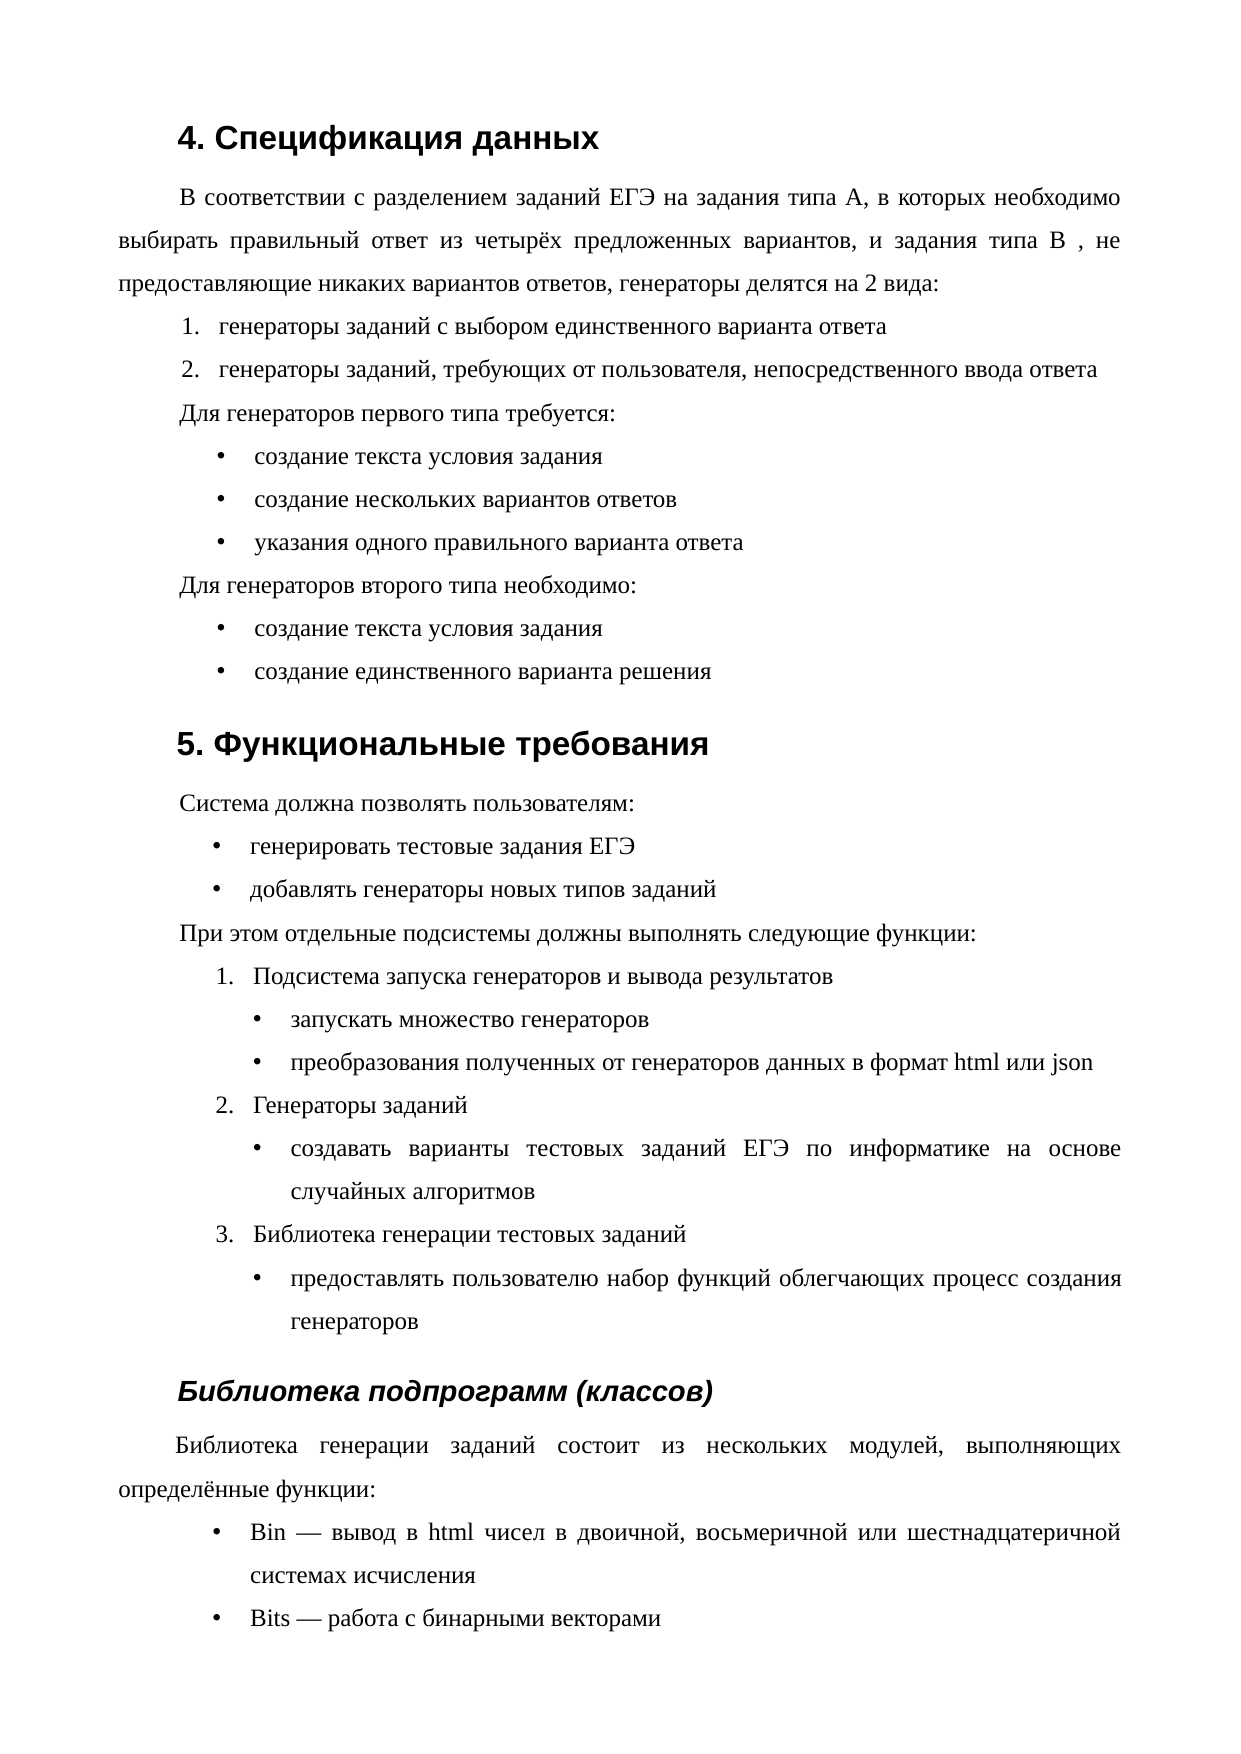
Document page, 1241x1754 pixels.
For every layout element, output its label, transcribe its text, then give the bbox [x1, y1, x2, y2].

subtitle 4. Спецификация данных [177, 118, 1122, 157]
list создание единственного варианта решения [217, 656, 1122, 685]
list создание нескольких вариантов ответов [217, 484, 1122, 513]
list Генераторы заданий [215, 1090, 1122, 1119]
list создание текста условия задания [217, 613, 1122, 642]
list Подсистема запуска генераторов и вывода результатов [215, 961, 1122, 989]
list преобразования полученных от генераторов данных в формат html или json [253, 1047, 1122, 1076]
list создавать варианты тестовых заданий ЕГЭ по информатике на основе случайных алгоритмов [253, 1133, 1122, 1205]
text Библиотека генерации заданий состоит из нескольких модулей, выполняющих определённые функции: [118, 1431, 1122, 1502]
list генерировать тестовые задания ЕГЭ [212, 831, 1122, 860]
list указания одного правильного варианта ответа [217, 527, 1122, 556]
list добавлять генераторы новых типов заданий [212, 874, 1122, 903]
list генераторы заданий с выбором единственного варианта ответа [181, 311, 1122, 340]
text При этом отдельные подсистемы должны выполнять следующие функции: [118, 918, 1122, 946]
list генераторы заданий, требующих от пользователя, непосредственного ввода ответа [181, 354, 1122, 383]
list запускать множество генераторов [253, 1004, 1122, 1033]
subtitle Библиотека подпрограмм (классов) [177, 1374, 1122, 1407]
text Для генераторов первого типа требуется: [118, 398, 1122, 426]
text Система должна позволять пользователям: [118, 788, 1122, 817]
list Библиотека генерации тестовых заданий [215, 1219, 1122, 1248]
text В соответствии с разделением заданий ЕГЭ на задания типа A, в которых необходимо выбирать правильный ответ из четырёх предложенных вариантов, и задания типа B , не предоставляющие никаких вариантов ответов, генераторы делятся на 2 вида: [118, 182, 1122, 297]
list предоставлять пользователю набор функций облегчающих процесс создания генераторов [253, 1263, 1122, 1334]
list создание текста условия задания [217, 441, 1122, 469]
subtitle 5. Функциональные требования [165, 724, 1122, 763]
list Bin — вывод в html чисел в двоичной, восьмеричной или шестнадцатеричной системах исчисления [212, 1517, 1122, 1589]
text Для генераторов второго типа необходимо: [118, 570, 1122, 599]
list Bits — работа с бинарными векторами [212, 1603, 1122, 1632]
